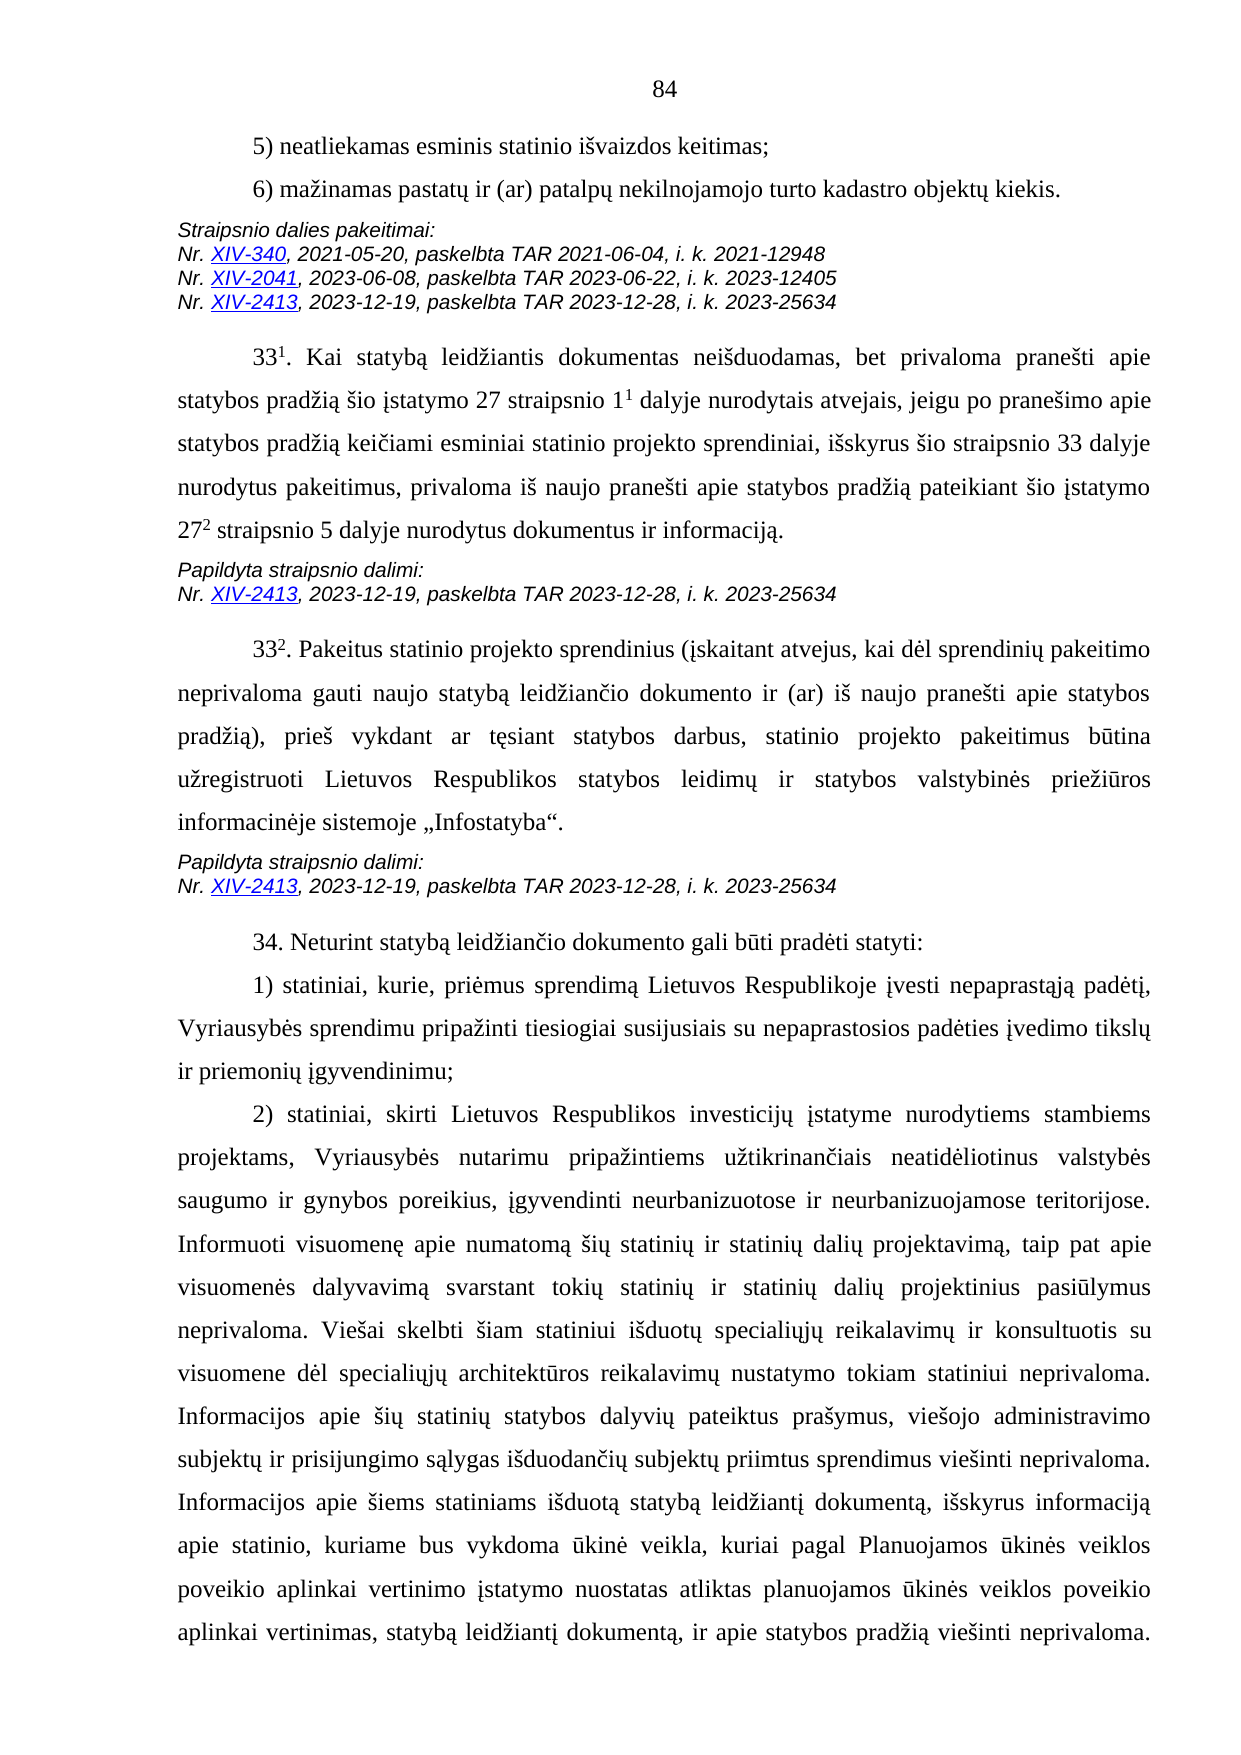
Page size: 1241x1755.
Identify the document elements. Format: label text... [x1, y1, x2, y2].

text Nr. XIV-2041, 2023-06-08, paskelbta TAR 2023-06-22, i. k. 2023-12405 [177, 266, 1152, 289]
text 5) neatliekamas esminis statinio išvaizdos keitimas; [177, 131, 1152, 160]
text 1) statiniai, kurie, priėmus sprendimą Lietuvos Respublikoje įvesti nepaprastąją padėtį, Vyriausybės sprendimu pripažinti tiesiogiai susijusiais su nepaprastosios padėties įvedimo tikslų ir priemonių įgyvendinimu; [177, 970, 1152, 1085]
text Nr. XIV-340, 2021-05-20, paskelbta TAR 2021-06-04, i. k. 2021-12948 [177, 242, 1152, 266]
text Papildyta straipsnio dalimi: [177, 558, 1152, 582]
text Nr. XIV-2413, 2023-12-19, paskelbta TAR 2023-12-28, i. k. 2023-25634 [177, 582, 1152, 606]
text Nr. XIV-2413, 2023-12-19, paskelbta TAR 2023-12-28, i. k. 2023-25634 [177, 289, 1152, 313]
text 332. Pakeitus statinio projekto sprendinius (įskaitant atvejus, kai dėl sprendinių pakeitimo neprivaloma gauti naujo statybą leidžiančio dokumento ir (ar) iš naujo pranešti apie statybos pradžią), prieš vykdant ar tęsiant statybos darbus, statinio projekto pakeitimus būtina užregistruoti Lietuvos Respublikos statybos leidimų ir statybos valstybinės priežiūros informacinėje sistemoje „Infostatyba“. [177, 634, 1152, 836]
text Straipsnio dalies pakeitimai: [177, 218, 1152, 242]
text 331. Kai statybą leidžiantis dokumentas neišduodamas, bet privaloma pranešti apie statybos pradžią šio įstatymo 27 straipsnio 11 dalyje nurodytais atvejais, jeigu po pranešimo apie statybos pradžią keičiami esminiai statinio projekto sprendiniai, išskyrus šio straipsnio 33 dalyje nurodytus pakeitimus, privaloma iš naujo pranešti apie statybos pradžią pateikiant šio įstatymo 272 straipsnio 5 dalyje nurodytus dokumentus ir informaciją. [177, 342, 1152, 543]
text 6) mažinamas pastatų ir (ar) patalpų nekilnojamojo turto kadastro objektų kiekis. [177, 174, 1152, 203]
text 2) statiniai, skirti Lietuvos Respublikos investicijų įstatyme nurodytiems stambiems projektams, Vyriausybės nutarimu pripažintiems užtikrinančiais neatidėliotinus valstybės saugumo ir gynybos poreikius, įgyvendinti neurbanizuotose ir neurbanizuojamose teritorijose. Informuoti visuomenę apie numatomą šių statinių ir statinių dalių projektavimą, taip pat apie visuomenės dalyvavimą svarstant tokių statinių ir statinių dalių projektinius pasiūlymus neprivaloma. Viešai skelbti šiam statiniui išduotų specialiųjų reikalavimų ir konsultuotis su visuomene dėl specialiųjų architektūros reikalavimų nustatymo tokiam statiniui neprivaloma. Informacijos apie šių statinių statybos dalyvių pateiktus prašymus, viešojo administravimo subjektų ir prisijungimo sąlygas išduodančių subjektų priimtus sprendimus viešinti neprivaloma. Informacijos apie šiems statiniams išduotą statybą leidžiantį dokumentą, išskyrus informaciją apie statinio, kuriame bus vykdoma ūkinė veikla, kuriai pagal Planuojamos ūkinės veiklos poveikio aplinkai vertinimo įstatymo nuostatas atliktas planuojamos ūkinės veiklos poveikio aplinkai vertinimas, statybą leidžiantį dokumentą, ir apie statybos pradžią viešinti neprivaloma. [177, 1099, 1152, 1646]
text Papildyta straipsnio dalimi: [177, 850, 1152, 874]
text Nr. XIV-2413, 2023-12-19, paskelbta TAR 2023-12-28, i. k. 2023-25634 [177, 874, 1152, 898]
text 34. Neturint statybą leidžiančio dokumento gali būti pradėti statyti: [177, 927, 1152, 956]
